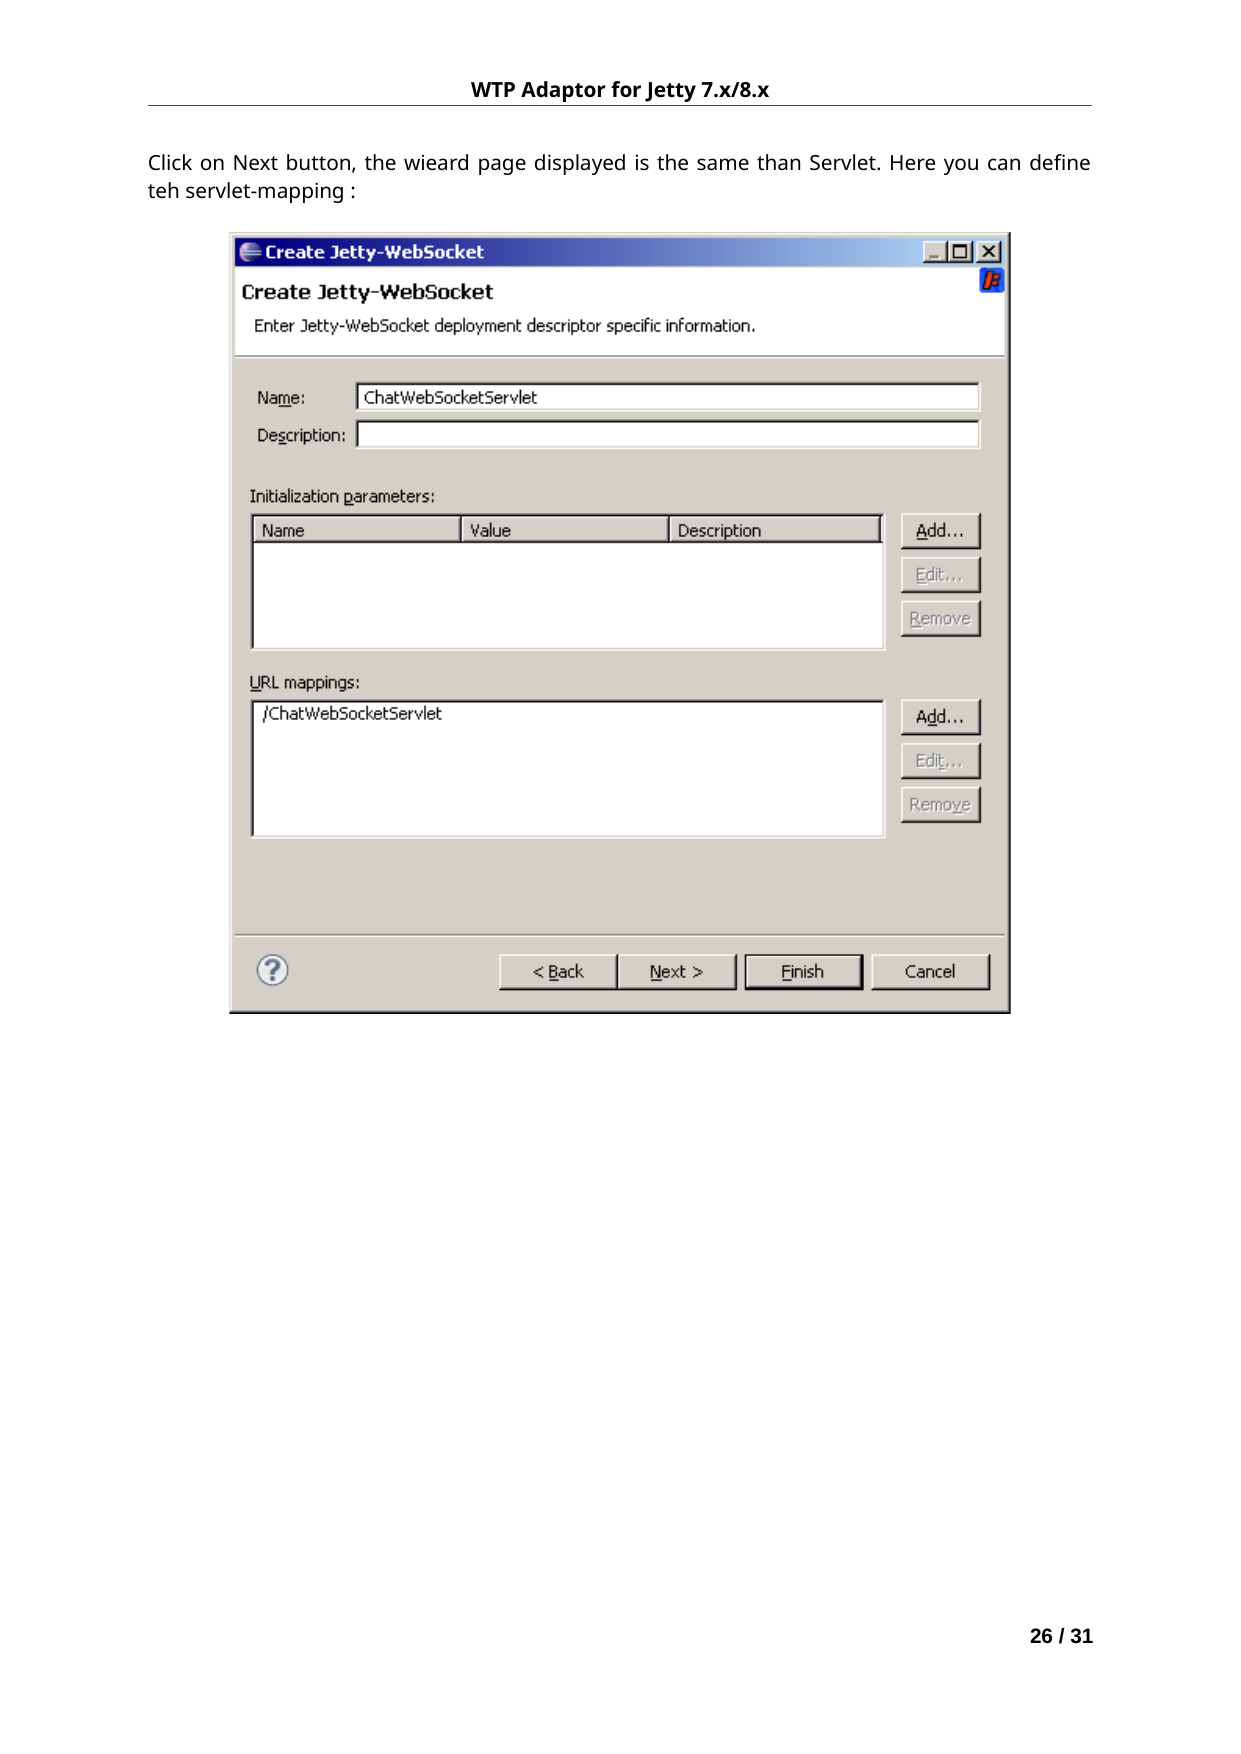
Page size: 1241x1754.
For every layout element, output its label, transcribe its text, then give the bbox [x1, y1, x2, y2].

picture [229, 232, 1011, 1014]
text Click on Next button, the wieard page displayed is the same than Servlet. Here you can define teh servlet-mapping : [148, 148, 1092, 204]
